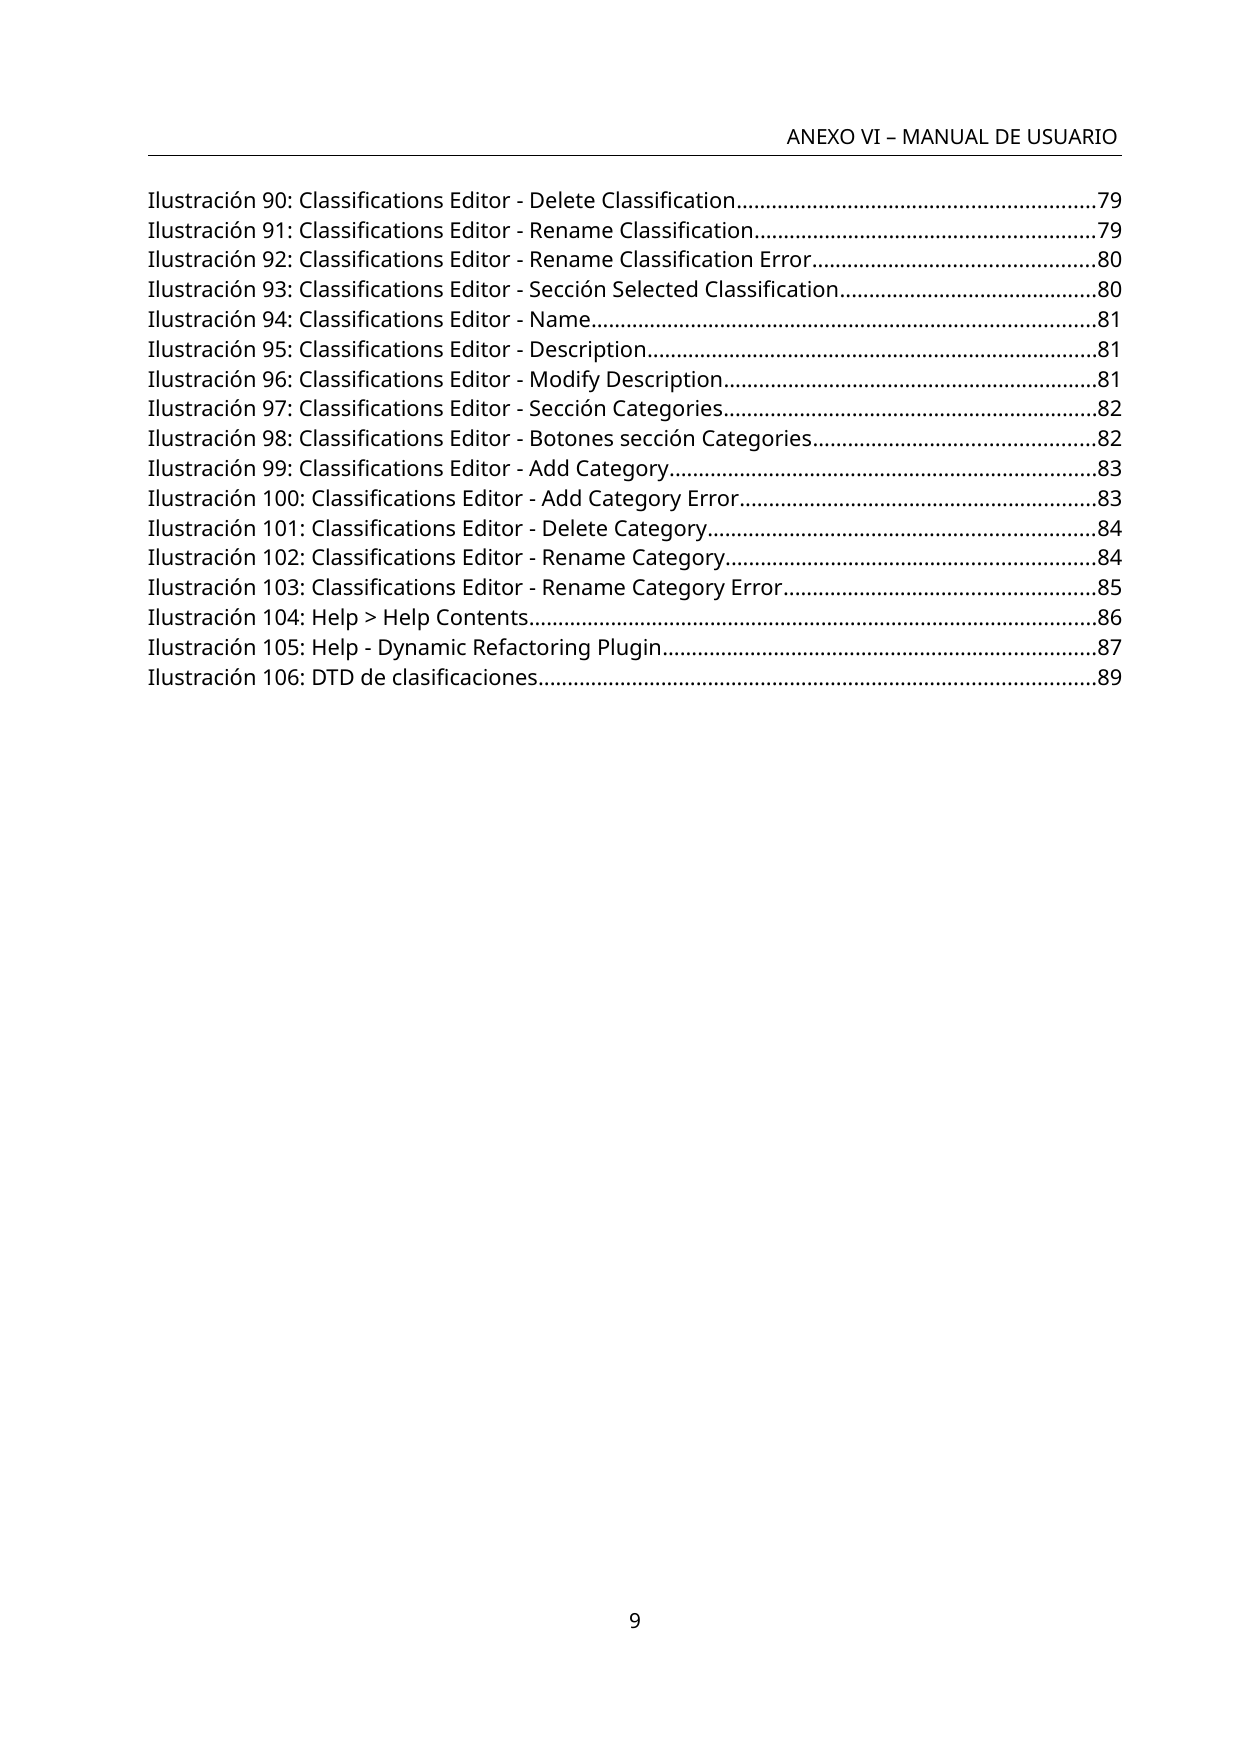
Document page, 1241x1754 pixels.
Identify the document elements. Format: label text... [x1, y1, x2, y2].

text Ilustración 104: Help > Help Contents 86 [148, 602, 1122, 632]
text Ilustración 91: Classifications Editor - Rename Classification 79 [148, 215, 1122, 244]
text Ilustración 93: Classifications Editor - Sección Selected Classification 80 [148, 274, 1122, 304]
text Ilustración 94: Classifications Editor - Name 81 [148, 304, 1122, 334]
text Ilustración 97: Classifications Editor - Sección Categories 82 [148, 393, 1122, 423]
text Ilustración 101: Classifications Editor - Delete Category 84 [148, 513, 1122, 542]
text Ilustración 92: Classifications Editor - Rename Classification Error 80 [148, 244, 1122, 274]
text Ilustración 99: Classifications Editor - Add Category 83 [148, 453, 1122, 483]
text Ilustración 96: Classifications Editor - Modify Description 81 [148, 364, 1122, 393]
text Ilustración 98: Classifications Editor - Botones sección Categories 82 [148, 423, 1122, 453]
text Ilustración 95: Classifications Editor - Description 81 [148, 334, 1122, 364]
text Ilustración 102: Classifications Editor - Rename Category 84 [148, 542, 1122, 572]
text Ilustración 105: Help - Dynamic Refactoring Plugin 87 [148, 632, 1122, 662]
text Ilustración 106: DTD de clasificaciones 89 [148, 662, 1122, 691]
text Ilustración 100: Classifications Editor - Add Category Error 83 [148, 483, 1122, 513]
text Ilustración 90: Classifications Editor - Delete Classification 79 [148, 185, 1122, 215]
text Ilustración 103: Classifications Editor - Rename Category Error 85 [148, 572, 1122, 602]
